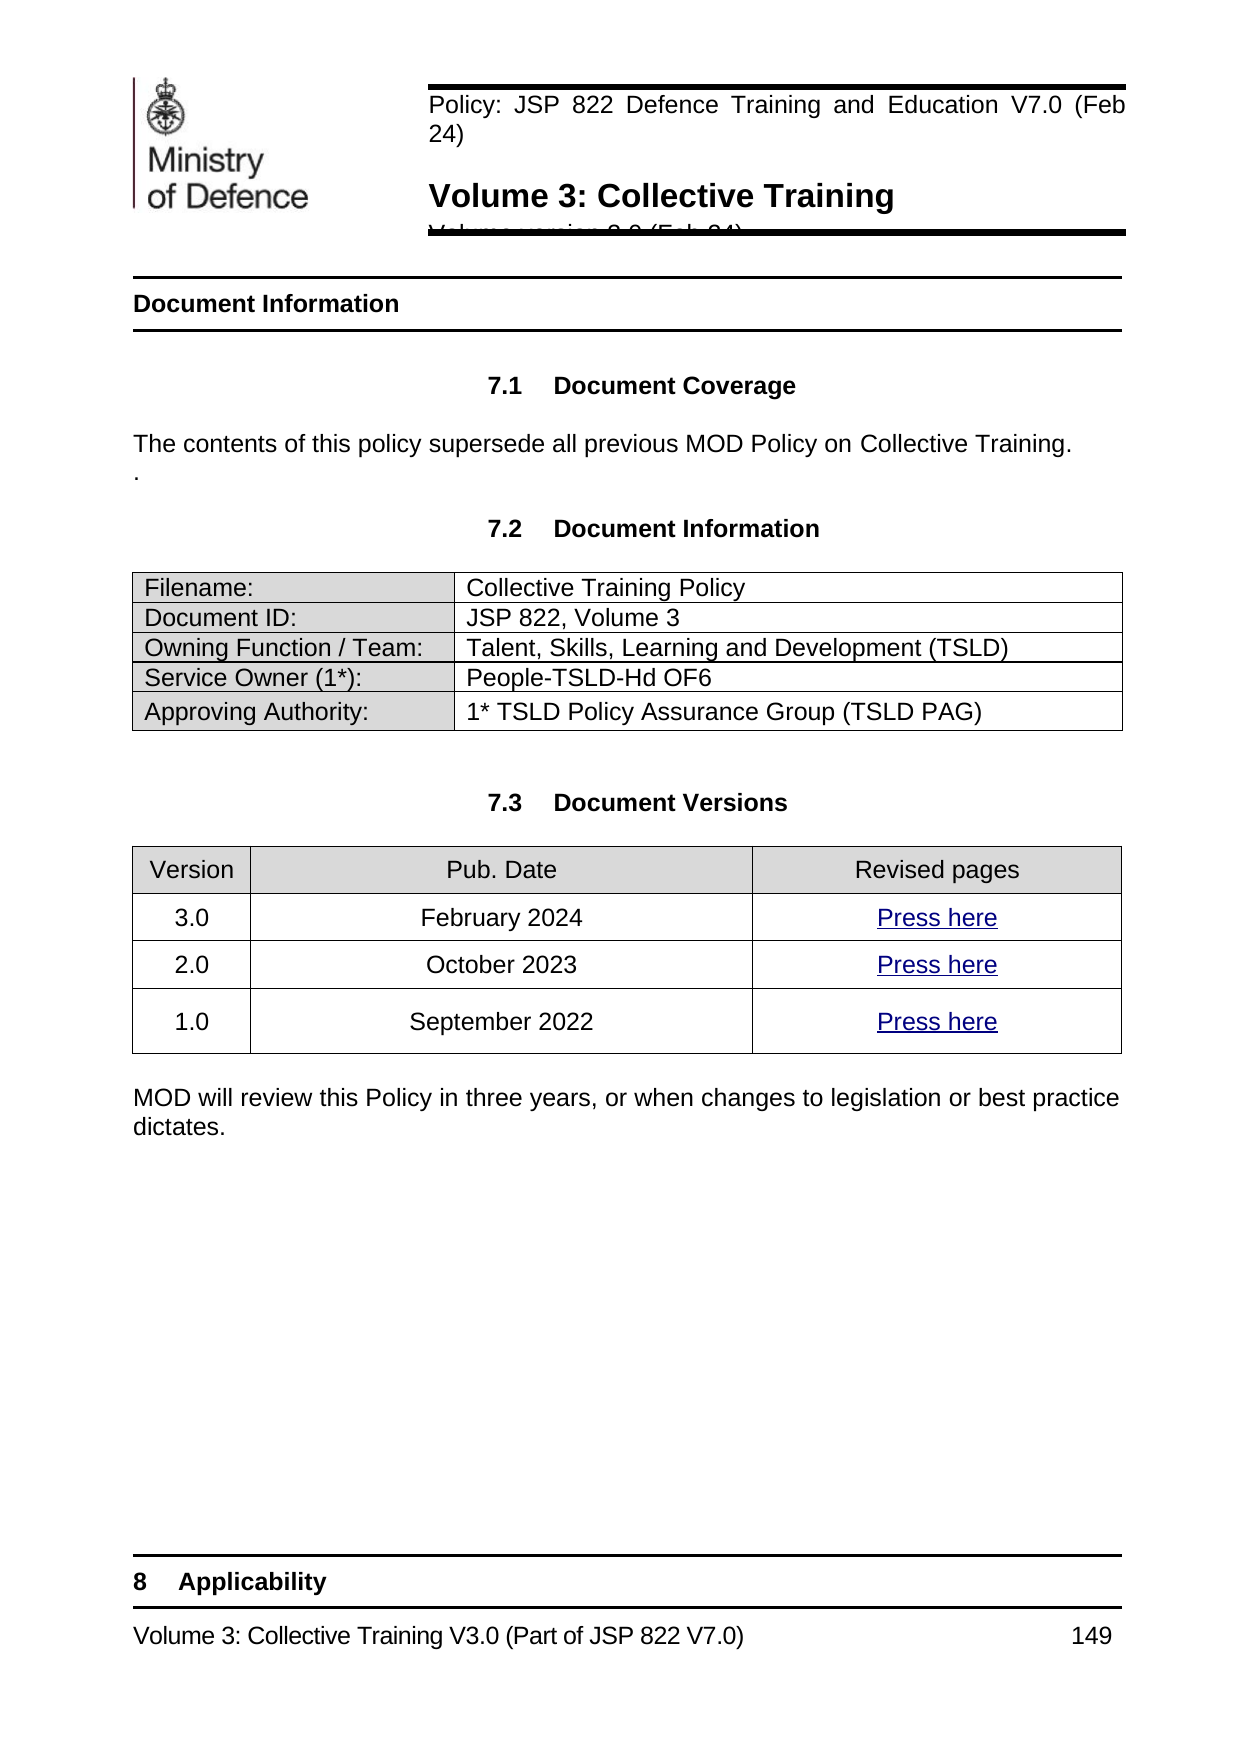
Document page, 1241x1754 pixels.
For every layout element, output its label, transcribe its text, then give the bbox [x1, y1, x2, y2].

table_cell People-TSLD-Hd OF6 [455, 663, 1122, 691]
table_cell February 2024 [251, 894, 752, 940]
table_cell Talent, Skills, Learning and Development (TSLD) [455, 633, 1122, 661]
table_cell 2.0 [133, 941, 250, 987]
table_cell 1* TSLD Policy Assurance Group (TSLD PAG) [455, 692, 1122, 730]
table_cell Press here [753, 941, 1121, 987]
table_cell Approving Authority: [133, 692, 454, 730]
subtitle Document Coverage [487, 371, 1122, 400]
table_cell Service Owner (1*): [133, 663, 454, 691]
table_header Version [133, 847, 250, 893]
table_cell Document ID: [133, 603, 454, 632]
subtitle Document Versions [487, 788, 1122, 817]
table_cell Press here [753, 989, 1121, 1053]
table_cell Owning Function / Team: [133, 633, 454, 661]
text The contents of this policy supersede all previous MOD Policy on Collective Training. [133, 428, 1122, 457]
table_header Revised pages [753, 847, 1121, 893]
table_cell October 2023 [251, 941, 752, 987]
text MOD will review this Policy in three years, or when changes to legislation or best practice dictates. [133, 1083, 1122, 1141]
subtitle Applicability [133, 1557, 1122, 1606]
table_cell 3.0 [133, 894, 250, 940]
table_header Pub. Date [251, 847, 752, 893]
table_cell 1.0 [133, 989, 250, 1053]
table_cell JSP 822, Volume 3 [455, 603, 1122, 632]
table_header Collective Training Policy [455, 573, 1122, 602]
table_header Filename: [133, 573, 454, 602]
subtitle Document Information [133, 279, 1122, 329]
table_cell Press here [753, 894, 1121, 940]
text . [133, 457, 1122, 486]
table_cell September 2022 [251, 989, 752, 1053]
subtitle Document Information [487, 515, 1122, 543]
